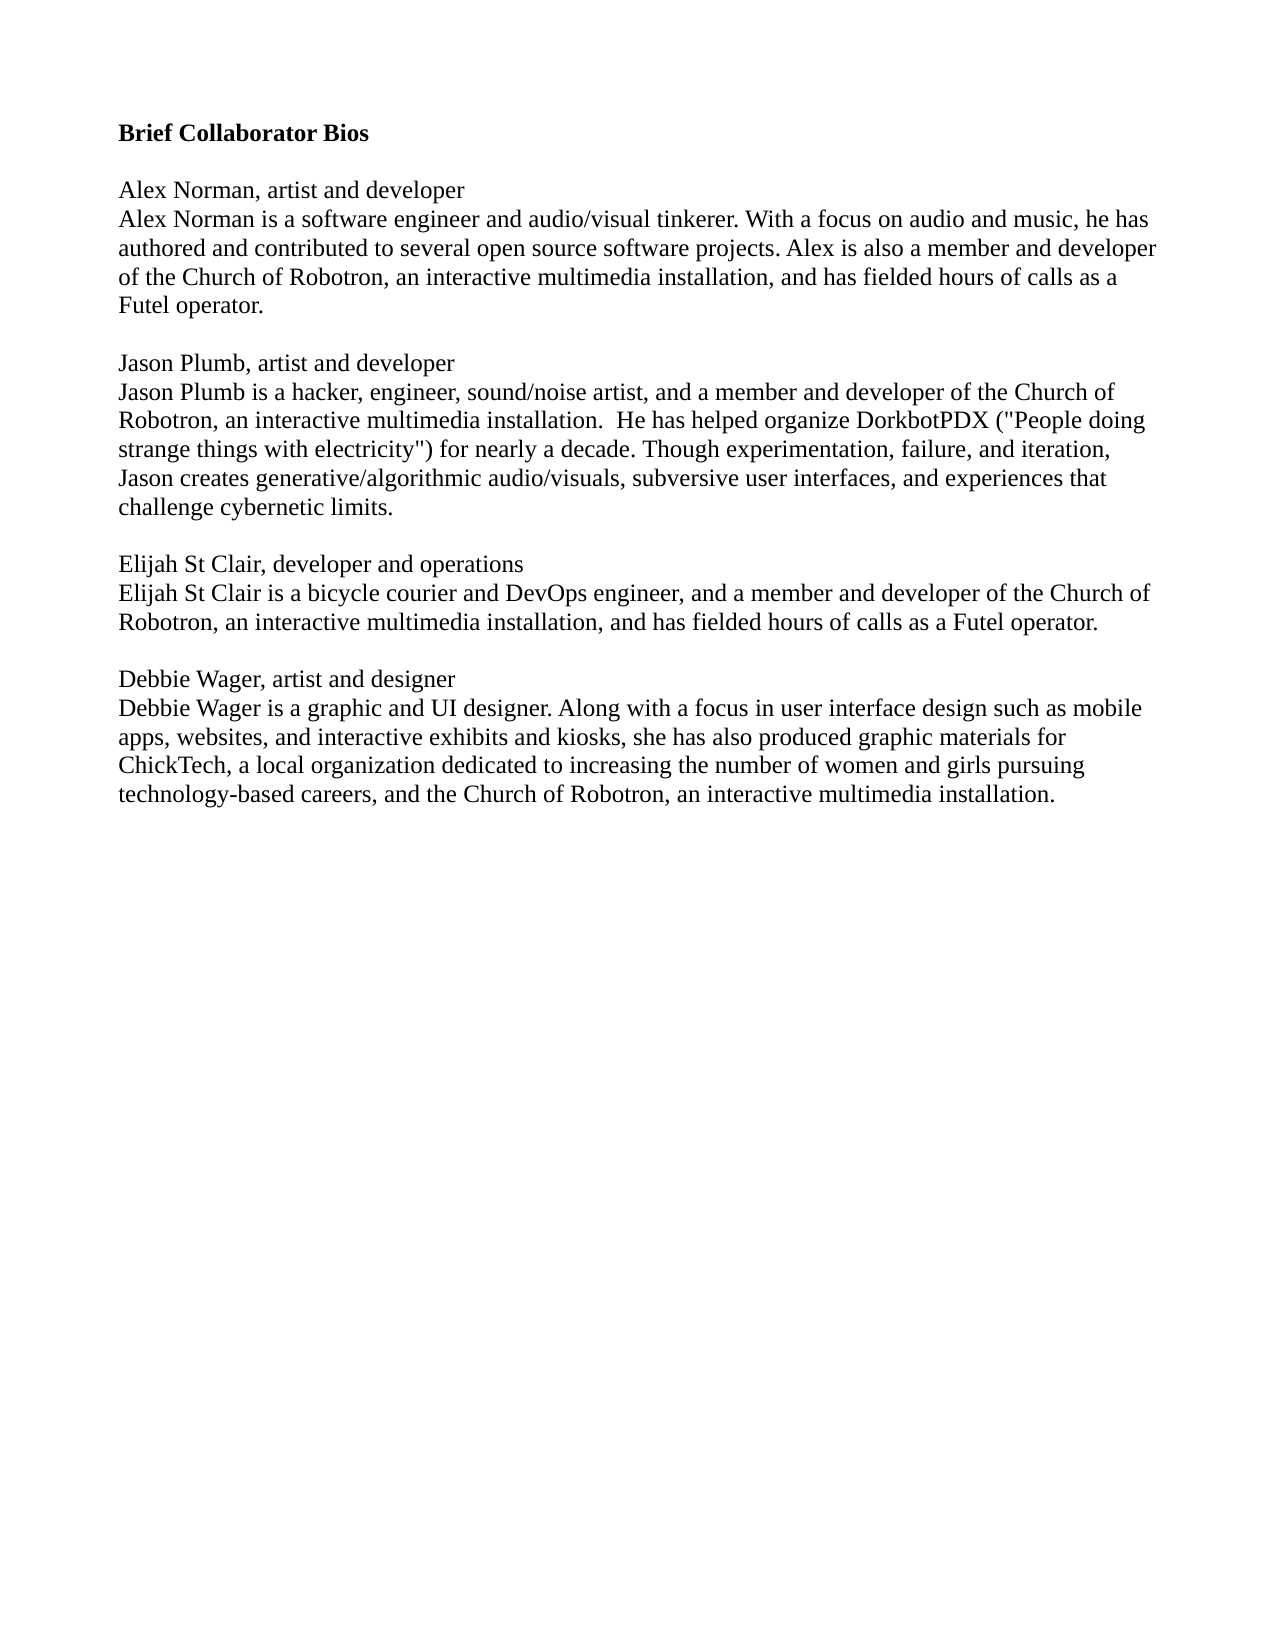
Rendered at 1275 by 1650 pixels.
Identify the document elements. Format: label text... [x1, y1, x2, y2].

text Alex Norman is a software engineer and audio/visual tinkerer. With a focus on audio and music, he has authored and contributed to several open source software projects. Alex is also a member and developer of the Church of Robotron, an interactive multimedia installation, and has fielded hours of calls as a Futel operator. [118, 204, 1157, 319]
text Jason Plumb is a hacker, engineer, sound/noise artist, and a member and developer of the Church of Robotron, an interactive multimedia installation. He has helped organize DorkbotPDX ("People doing strange things with electricity") for nearly a decade. Though experimentation, failure, and iteration, Jason creates generative/algorithmic audio/visuals, subversive user interfaces, and experiences that challenge cybernetic limits. [118, 377, 1157, 521]
text Elijah St Clair is a bicycle courier and DevOps engineer, and a member and developer of the Church of Robotron, an interactive multimedia installation, and has fielded hours of calls as a Futel operator. [118, 578, 1157, 636]
text Alex Norman, artist and developer [118, 176, 1157, 204]
text Debbie Wager is a graphic and UI designer. Along with a focus in user interface design such as mobile apps, websites, and interactive exhibits and kiosks, she has also produced graphic materials for ChickTech, a local organization dedicated to increasing the number of women and girls pursuing technology-based careers, and the Church of Robotron, an interactive multimedia installation. [118, 693, 1157, 808]
text Elijah St Clair, developer and operations [118, 549, 1157, 578]
text Debbie Wager, artist and designer [118, 664, 1157, 693]
text Jason Plumb, artist and developer [118, 348, 1157, 377]
text Brief Collaborator Bios [118, 118, 1157, 147]
